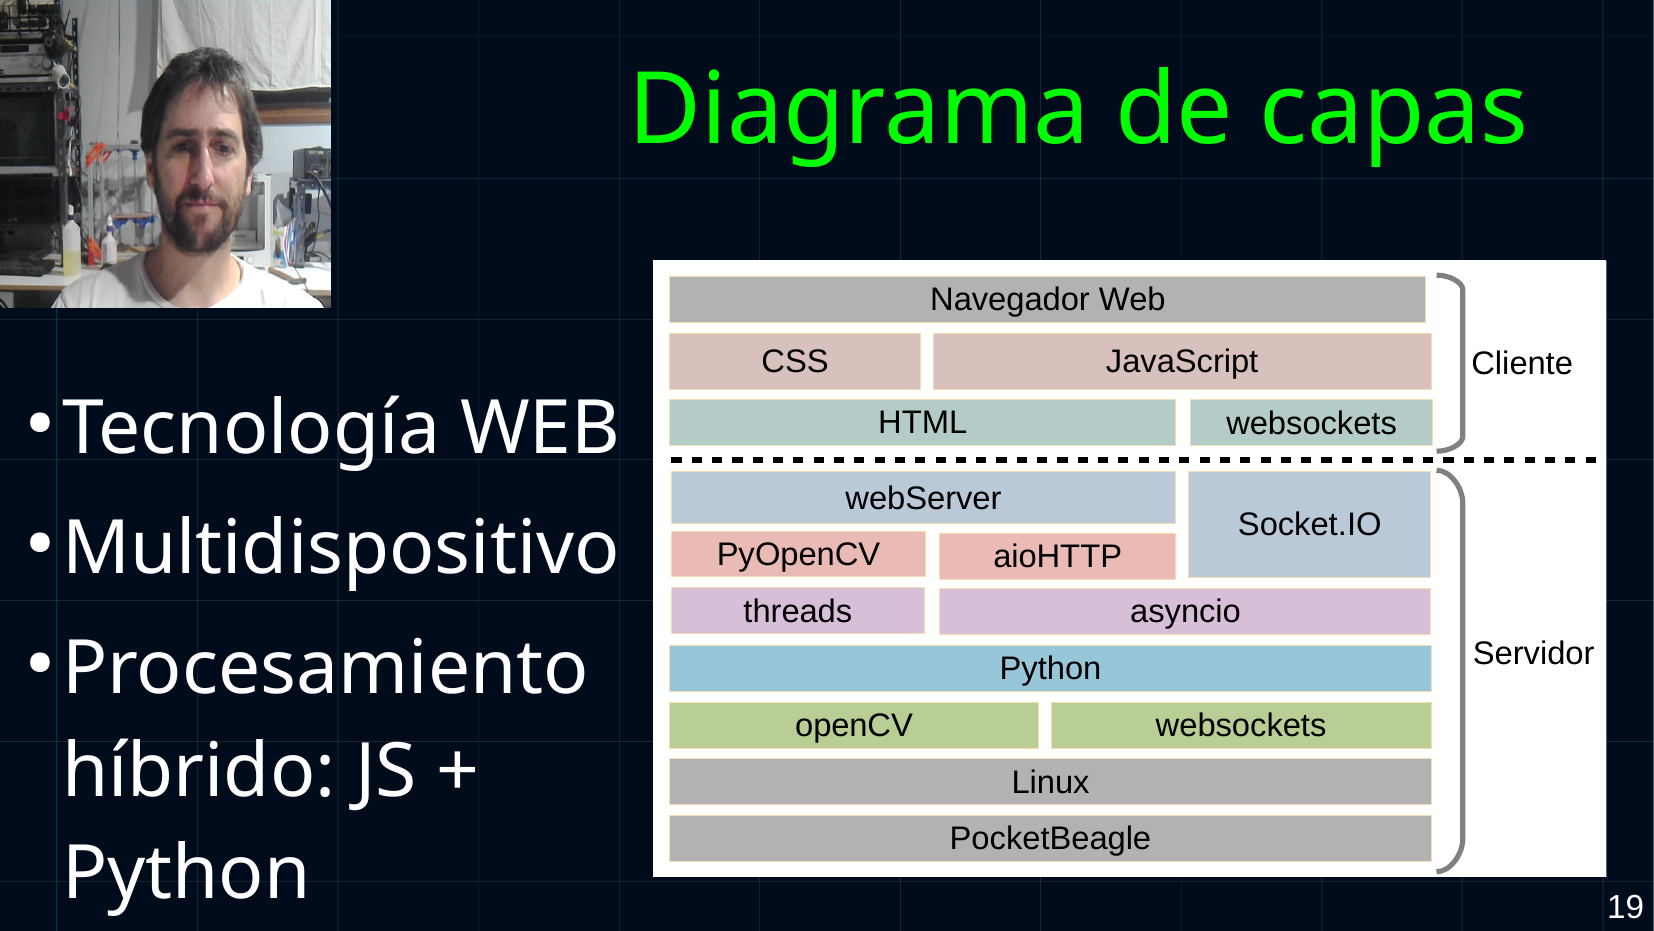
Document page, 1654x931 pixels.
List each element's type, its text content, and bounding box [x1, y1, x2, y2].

text_box Tecnología WEB Multidispositivo Procesamiento híbrido: JS + Python [11, 366, 721, 931]
picture [0, 0, 1654, 931]
text_box Diagrama de capas [614, 29, 1548, 295]
text_box [1592, 880, 1654, 931]
